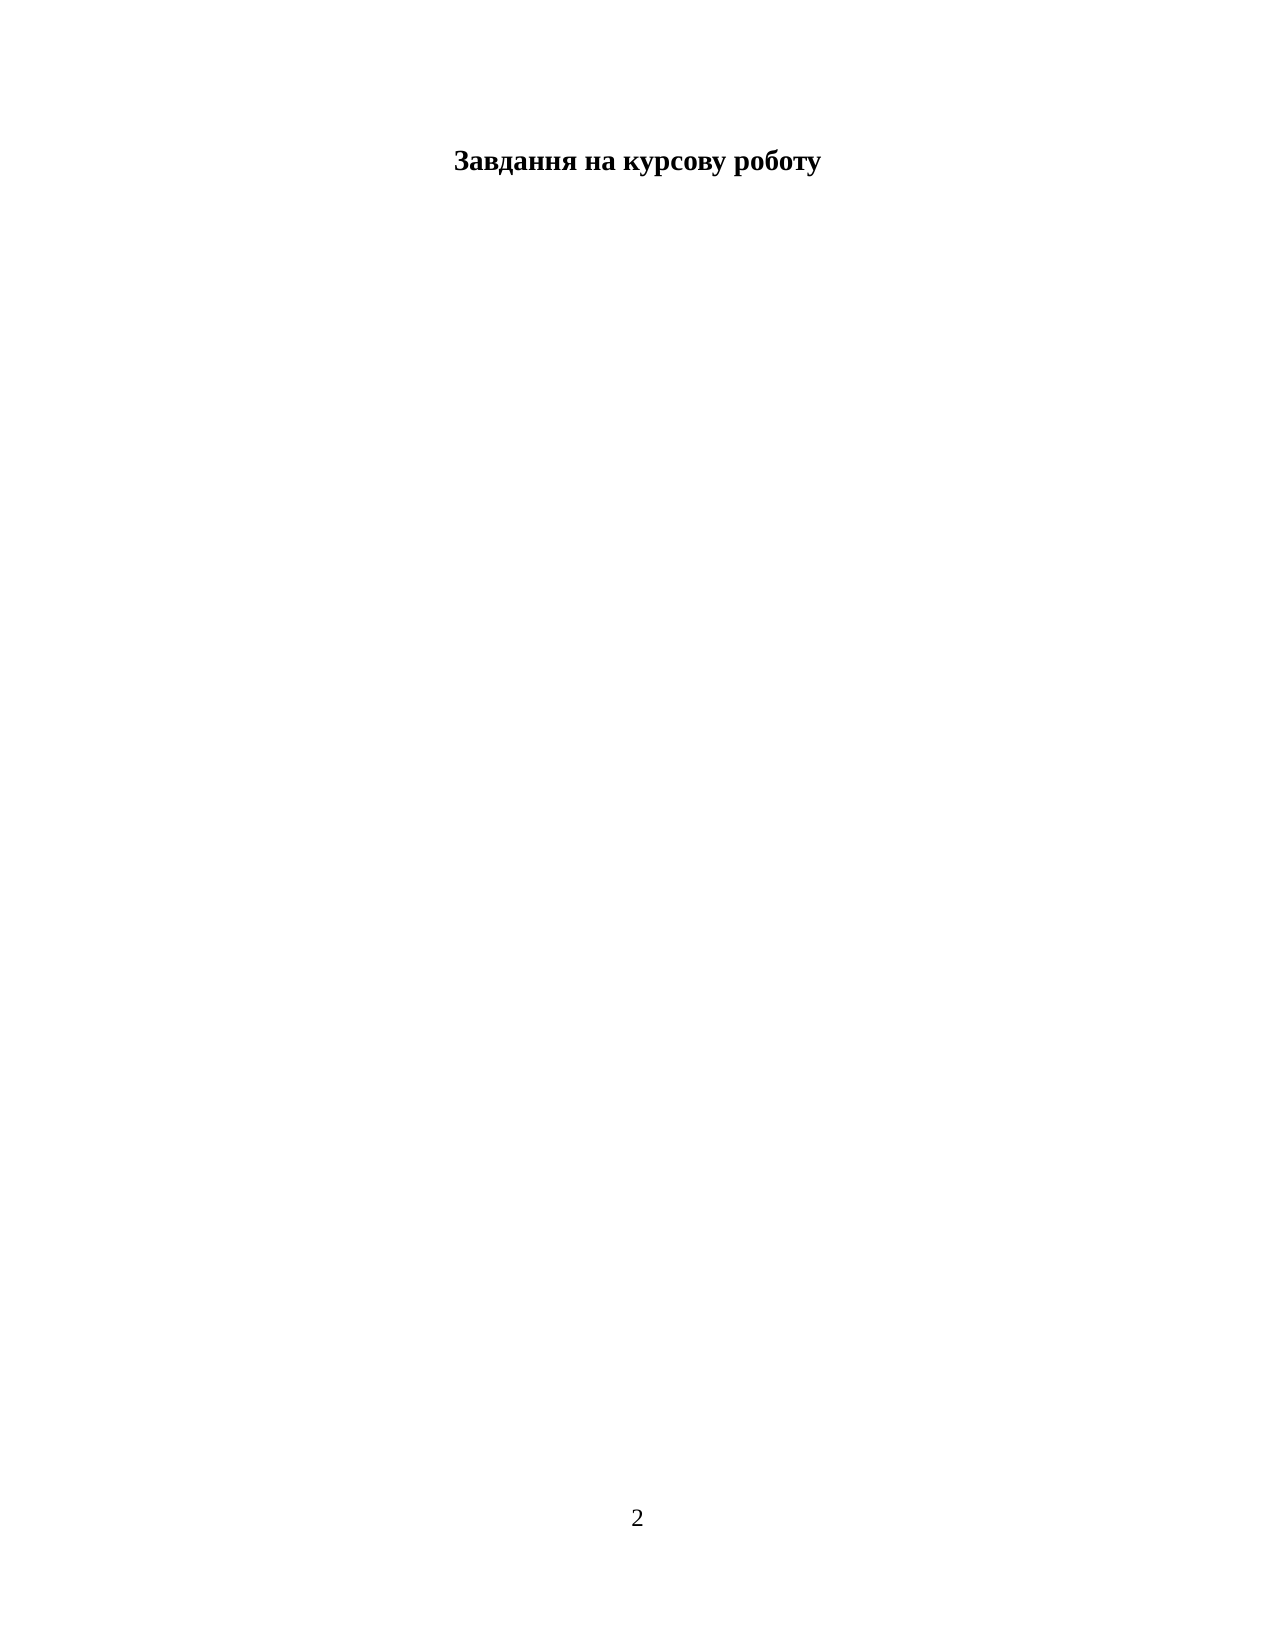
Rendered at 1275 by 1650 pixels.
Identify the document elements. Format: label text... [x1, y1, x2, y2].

subtitle Завдання на курсову роботу [118, 143, 1157, 177]
